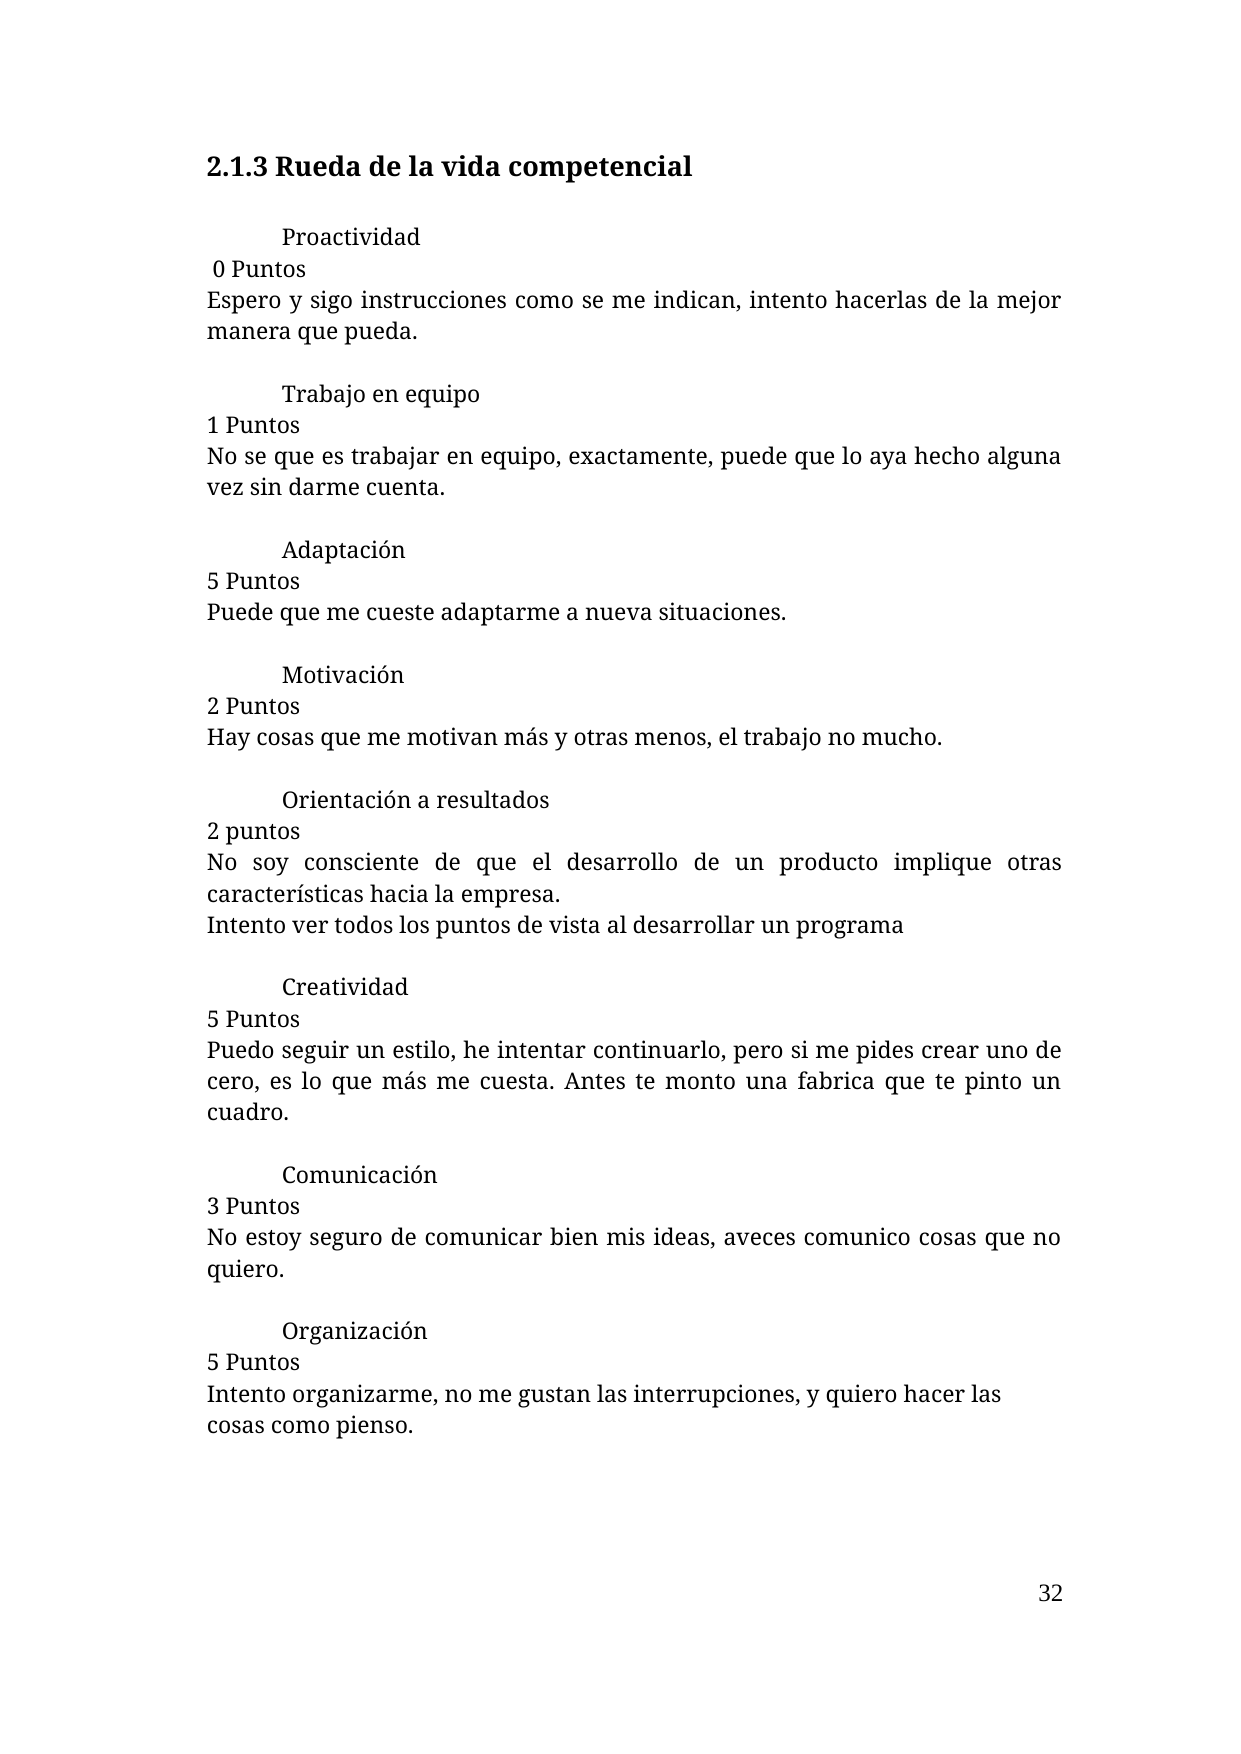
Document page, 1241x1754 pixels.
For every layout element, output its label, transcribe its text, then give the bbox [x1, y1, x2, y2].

text No soy consciente de que el desarrollo de un producto implique otras características hacia la empresa. [207, 846, 1063, 909]
text No estoy seguro de comunicar bien mis ideas, aveces comunico cosas que no quiero. [207, 1221, 1063, 1284]
text 5 Puntos [207, 1346, 1063, 1378]
text Creatividad [207, 971, 1063, 1003]
text 5 Puntos [207, 1003, 1063, 1034]
text Adaptación [207, 534, 1063, 565]
text Puede que me cueste adaptarme a nueva situaciones. [207, 596, 1063, 628]
text Intento organizarme, no me gustan las interrupciones, y quiero hacer las cosas como pienso. [207, 1378, 1063, 1440]
text Espero y sigo instrucciones como se me indican, intento hacerlas de la mejor manera que pueda. [207, 284, 1063, 346]
text No se que es trabajar en equipo, exactamente, puede que lo aya hecho alguna vez sin darme cuenta. [207, 440, 1063, 503]
text 2.1.3 Rueda de la vida competencial [207, 148, 1063, 184]
text 5 Puntos [207, 565, 1063, 596]
text 3 Puntos [207, 1190, 1063, 1221]
text Intento ver todos los puntos de vista al desarrollar un programa [207, 909, 1063, 940]
text Proactividad [207, 218, 1063, 253]
text Trabajo en equipo [207, 378, 1063, 409]
text Motivación [207, 659, 1063, 690]
text 2 Puntos [207, 690, 1063, 721]
text Hay cosas que me motivan más y otras menos, el trabajo no mucho. [207, 721, 1063, 753]
text 0 Puntos [207, 253, 1063, 284]
text Puedo seguir un estilo, he intentar continuarlo, pero si me pides crear uno de cero, es lo que más me cuesta. Antes te monto una fabrica que te pinto un cuadro. [207, 1034, 1063, 1128]
text Organización [207, 1315, 1063, 1346]
text 2 puntos [207, 815, 1063, 846]
text Comunicación [207, 1159, 1063, 1190]
text Orientación a resultados [207, 784, 1063, 815]
text 1 Puntos [207, 409, 1063, 440]
